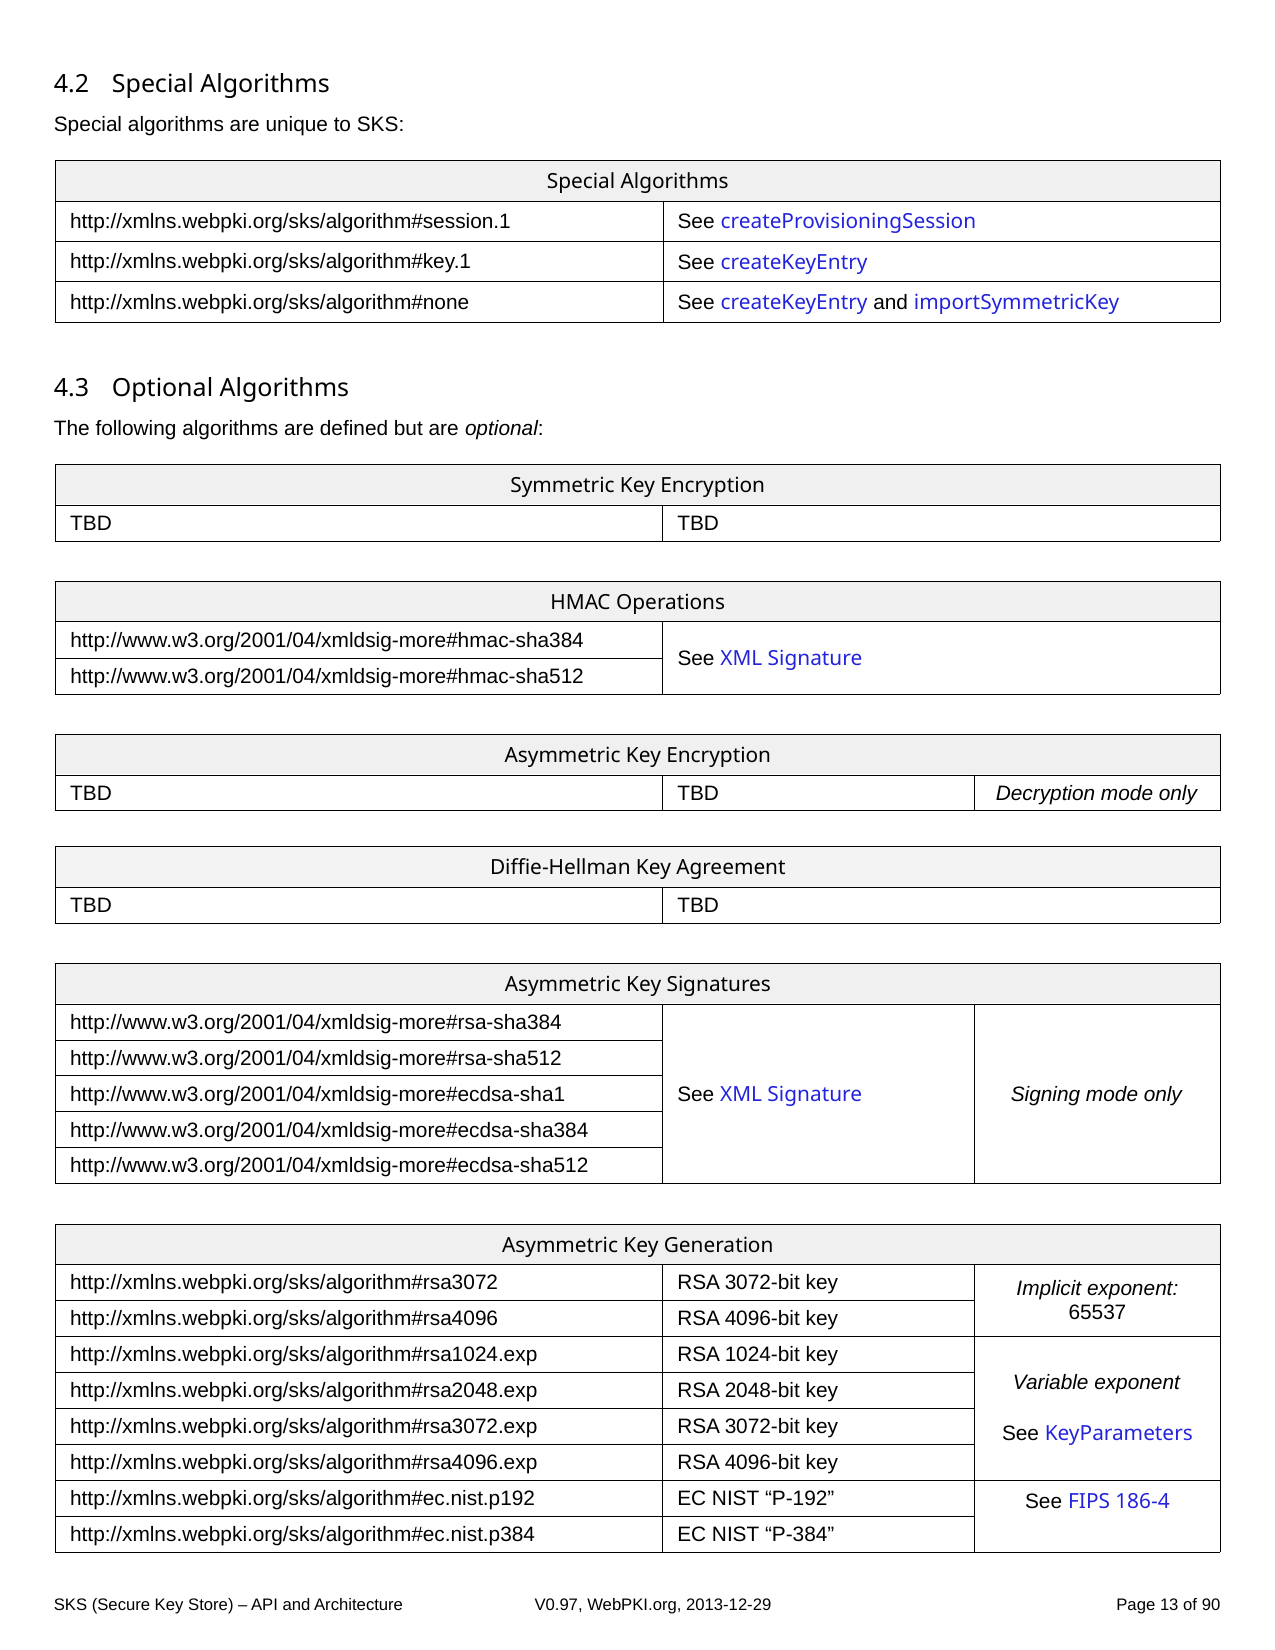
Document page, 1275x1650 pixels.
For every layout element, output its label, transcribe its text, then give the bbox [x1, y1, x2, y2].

table_cell Variable exponent See KeyParameters [975, 1337, 1220, 1480]
table_cell RSA 3072-bit key [663, 1409, 974, 1444]
subtitle Special Algorithms [54, 66, 1221, 100]
table_cell Signing mode only [975, 1005, 1220, 1183]
table_cell HMAC Operations [56, 582, 1220, 621]
table_cell TBD [56, 776, 662, 810]
table_cell EC NIST “P-384” [663, 1517, 974, 1552]
table_cell http://xmlns.webpki.org/sks/algorithm#none [56, 282, 663, 322]
table_cell http://www.w3.org/2001/04/xmldsig-more#ecdsa-sha1 [56, 1076, 662, 1111]
table_cell [55, 695, 1220, 734]
table_cell TBD [56, 506, 662, 541]
table_cell http://xmlns.webpki.org/sks/algorithm#ec.nist.p192 [56, 1481, 662, 1516]
table_cell http://www.w3.org/2001/04/xmldsig-more#hmac-sha512 [56, 659, 662, 694]
table_cell http://xmlns.webpki.org/sks/algorithm#rsa4096 [56, 1301, 662, 1336]
table_cell http://www.w3.org/2001/04/xmldsig-more#rsa-sha384 [56, 1005, 662, 1039]
table_cell TBD [56, 888, 662, 923]
table_cell Asymmetric Key Signatures [56, 964, 1220, 1003]
table_cell http://www.w3.org/2001/04/xmldsig-more#hmac-sha384 [56, 622, 662, 657]
table_cell See FIPS 186-4 [975, 1481, 1220, 1552]
table_cell Decryption mode only [975, 776, 1220, 810]
table_header Symmetric Key Encryption [56, 465, 1220, 504]
table_cell See createKeyEntry and importSymmetricKey [664, 282, 1220, 322]
table_cell http://xmlns.webpki.org/sks/algorithm#rsa3072 [56, 1265, 662, 1300]
table_cell Asymmetric Key Encryption [56, 735, 1220, 774]
table_cell http://xmlns.webpki.org/sks/algorithm#session.1 [56, 202, 663, 241]
text The following algorithms are defined but are optional: [54, 416, 1221, 440]
table_cell Implicit exponent: 65537 [975, 1265, 1220, 1336]
table_cell See createProvisioningSession [664, 202, 1220, 241]
table_cell RSA 3072-bit key [663, 1265, 974, 1300]
table_cell TBD [663, 506, 1220, 541]
text Special algorithms are unique to SKS: [54, 112, 1221, 136]
table_cell Diffie-Hellman Key Agreement [56, 847, 1220, 887]
table_cell http://www.w3.org/2001/04/xmldsig-more#ecdsa-sha512 [56, 1148, 662, 1183]
table_cell [55, 811, 1220, 846]
table_cell RSA 2048-bit key [663, 1373, 974, 1408]
table_cell [55, 924, 1220, 963]
table_cell http://xmlns.webpki.org/sks/algorithm#key.1 [56, 242, 663, 281]
table_cell RSA 4096-bit key [663, 1301, 974, 1336]
table_cell http://xmlns.webpki.org/sks/algorithm#rsa2048.exp [56, 1373, 662, 1408]
table_cell RSA 1024-bit key [663, 1337, 974, 1372]
table_cell See XML Signature [663, 622, 1220, 694]
table_cell EC NIST “P-192” [663, 1481, 974, 1516]
table_cell http://www.w3.org/2001/04/xmldsig-more#ecdsa-sha384 [56, 1112, 662, 1147]
table_cell http://xmlns.webpki.org/sks/algorithm#ec.nist.p384 [56, 1517, 662, 1552]
table_cell See XML Signature [663, 1005, 974, 1183]
table_cell Asymmetric Key Generation [56, 1225, 1220, 1264]
table_cell TBD [663, 776, 974, 810]
table_header Special Algorithms [56, 161, 1220, 201]
table_cell [55, 1184, 1220, 1224]
table_cell http://xmlns.webpki.org/sks/algorithm#rsa1024.exp [56, 1337, 662, 1372]
subtitle Optional Algorithms [54, 370, 1221, 404]
table_cell http://xmlns.webpki.org/sks/algorithm#rsa4096.exp [56, 1445, 662, 1480]
table_cell http://xmlns.webpki.org/sks/algorithm#rsa3072.exp [56, 1409, 662, 1444]
table_cell RSA 4096-bit key [663, 1445, 974, 1480]
table_cell TBD [663, 888, 1220, 923]
table_cell http://www.w3.org/2001/04/xmldsig-more#rsa-sha512 [56, 1041, 662, 1075]
table_cell [55, 542, 1220, 581]
table_cell See createKeyEntry [664, 242, 1220, 281]
